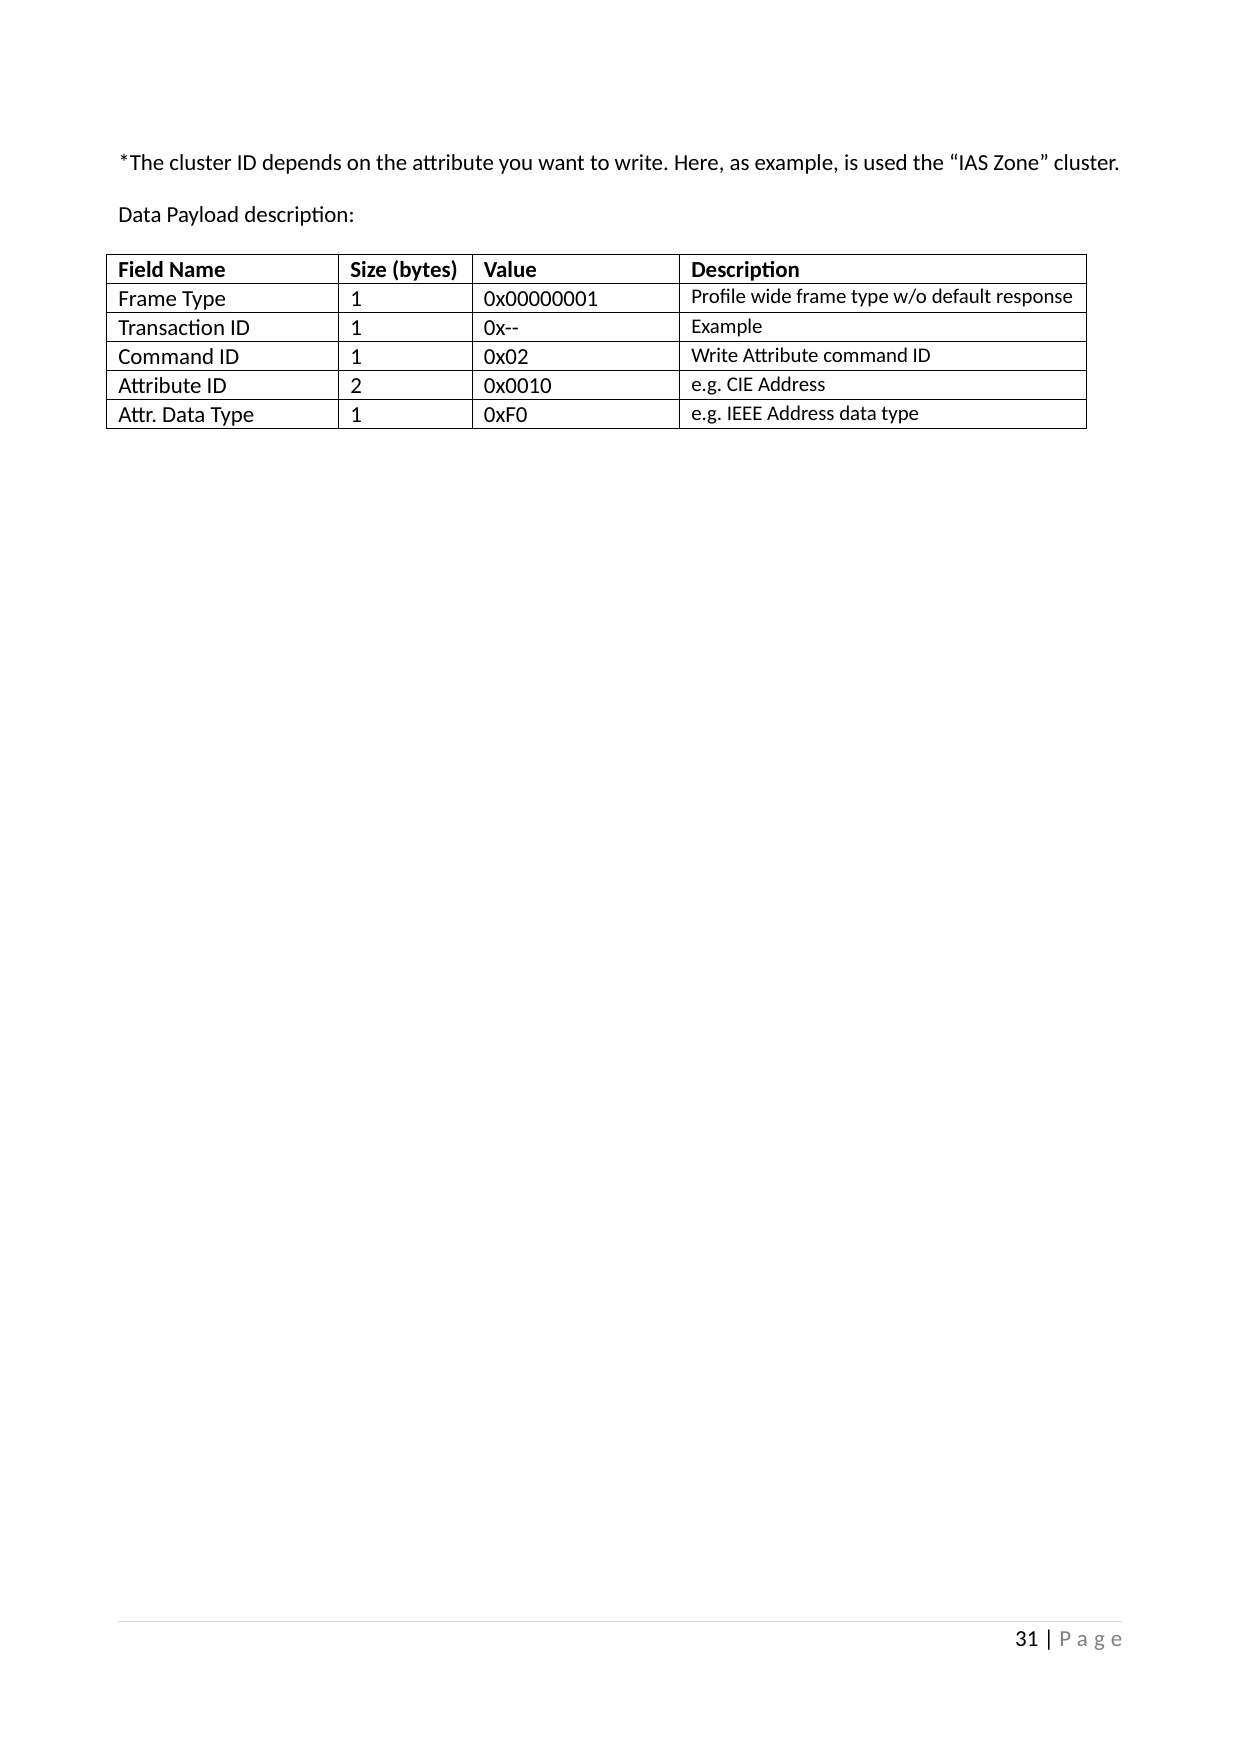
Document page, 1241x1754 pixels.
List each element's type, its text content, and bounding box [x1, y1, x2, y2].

table_cell Write Attribute command ID [680, 342, 1086, 370]
table_cell Profile wide frame type w/o default response [680, 284, 1086, 312]
table_header Value [473, 255, 679, 283]
table_cell Frame Type [107, 284, 338, 312]
table_cell 0xF0 [473, 400, 679, 428]
table_cell 1 [339, 400, 472, 428]
table_cell e.g. CIE Address [680, 371, 1086, 399]
table_cell Attribute ID [107, 371, 338, 399]
table_cell 0x02 [473, 342, 679, 370]
table_header Field Name [107, 255, 338, 283]
table_cell 0x00000001 [473, 284, 679, 312]
table_cell 2 [339, 371, 472, 399]
table_cell Example [680, 313, 1086, 341]
table_header Description [680, 255, 1086, 283]
table_cell 0x0010 [473, 371, 679, 399]
table_cell 0x-- [473, 313, 679, 341]
table_cell 1 [339, 342, 472, 370]
table_cell Attr. Data Type [107, 400, 338, 428]
text *The cluster ID depends on the attribute you want to write. Here, as example, is used the “IAS Zone” cluster. [118, 148, 1122, 176]
text Data Payload description: [118, 201, 1122, 229]
table_cell e.g. IEEE Address data type [680, 400, 1086, 428]
table_cell 1 [339, 313, 472, 341]
table_cell 1 [339, 284, 472, 312]
table_cell Command ID [107, 342, 338, 370]
table_header Size (bytes) [339, 255, 472, 283]
table_cell Transaction ID [107, 313, 338, 341]
